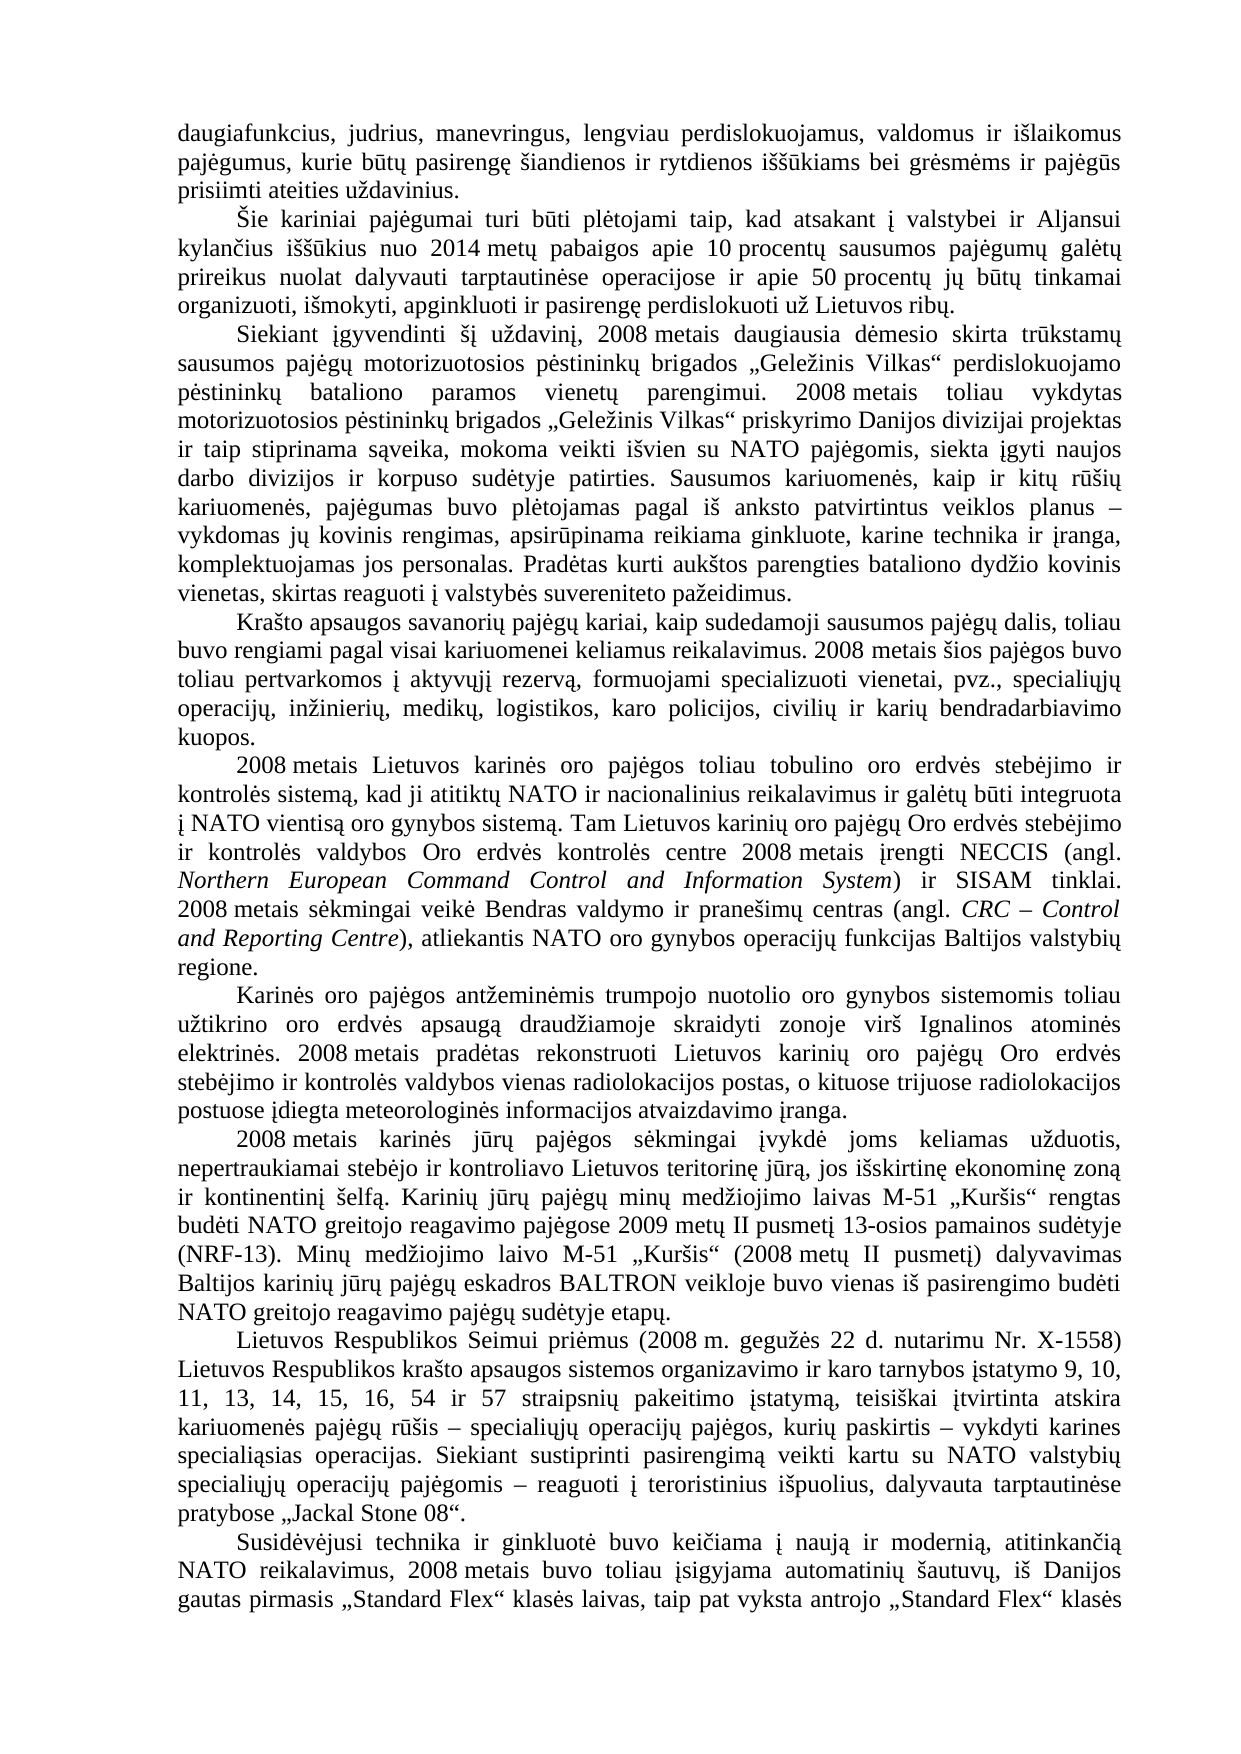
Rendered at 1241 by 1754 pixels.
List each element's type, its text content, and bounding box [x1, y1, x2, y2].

text 2008 metais Lietuvos karinės oro pajėgos toliau tobulino oro erdvės stebėjimo ir kontrolės sistemą, kad ji atitiktų NATO ir nacionalinius reikalavimus ir galėtų būti integruota į NATO vientisą oro gynybos sistemą. Tam Lietuvos karinių oro pajėgų Oro erdvės stebėjimo ir kontrolės valdybos Oro erdvės kontrolės centre 2008 metais įrengti NECCIS (angl. Northern European Command Control and Information System) ir SISAM tinklai. 2008 metais sėkmingai veikė Bendras valdymo ir pranešimų centras (angl. CRC – Control and Reporting Centre), atliekantis NATO oro gynybos operacijų funkcijas Baltijos valstybių regione. [177, 751, 1122, 981]
text Karinės oro pajėgos antžeminėmis trumpojo nuotolio oro gynybos sistemomis toliau užtikrino oro erdvės apsaugą draudžiamoje skraidyti zonoje virš Ignalinos atominės elektrinės. 2008 metais pradėtas rekonstruoti Lietuvos karinių oro pajėgų Oro erdvės stebėjimo ir kontrolės valdybos vienas radiolokacijos postas, o kituose trijuose radiolokacijos postuose įdiegta meteorologinės informacijos atvaizdavimo įranga. [177, 981, 1122, 1124]
text Siekiant įgyvendinti šį uždavinį, 2008 metais daugiausia dėmesio skirta trūkstamų sausumos pajėgų motorizuotosios pėstininkų brigados „Geležinis Vilkas“ perdislokuojamo pėstininkų bataliono paramos vienetų parengimui. 2008 metais toliau vykdytas motorizuotosios pėstininkų brigados „Geležinis Vilkas“ priskyrimo Danijos divizijai projektas ir taip stiprinama sąveika, mokoma veikti išvien su NATO pajėgomis, siekta įgyti naujos darbo divizijos ir korpuso sudėtyje patirties. Sausumos kariuomenės, kaip ir kitų rūšių kariuomenės, pajėgumas buvo plėtojamas pagal iš anksto patvirtintus veiklos planus – vykdomas jų kovinis rengimas, apsirūpinama reikiama ginkluote, karine technika ir įranga, komplektuojamas jos personalas. Pradėtas kurti aukštos parengties bataliono dydžio kovinis vienetas, skirtas reaguoti į valstybės suvereniteto pažeidimus. [177, 319, 1122, 607]
text Lietuvos Respublikos Seimui priėmus (2008 m. gegužės 22 d. nutarimu Nr. X-1558) Lietuvos Respublikos krašto apsaugos sistemos organizavimo ir karo tarnybos įstatymo 9, 10, 11, 13, 14, 15, 16, 54 ir 57 straipsnių pakeitimo įstatymą, teisiškai įtvirtinta atskira kariuomenės pajėgų rūšis – specialiųjų operacijų pajėgos, kurių paskirtis – vykdyti karines specialiąsias operacijas. Siekiant sustiprinti pasirengimą veikti kartu su NATO valstybių specialiųjų operacijų pajėgomis – reaguoti į teroristinius išpuolius, dalyvauta tarptautinėse pratybose „Jackal Stone 08“. [177, 1326, 1122, 1527]
text Krašto apsaugos savanorių pajėgų kariai, kaip sudedamoji sausumos pajėgų dalis, toliau buvo rengiami pagal visai kariuomenei keliamus reikalavimus. 2008 metais šios pajėgos buvo toliau pertvarkomos į aktyvųjį rezervą, formuojami specializuoti vienetai, pvz., specialiųjų operacijų, inžinierių, medikų, logistikos, karo policijos, civilių ir karių bendradarbiavimo kuopos. [177, 607, 1122, 751]
text Susidėvėjusi technika ir ginkluotė buvo keičiama į naują ir modernią, atitinkančią NATO reikalavimus, 2008 metais buvo toliau įsigyjama automatinių šautuvų, iš Danijos gautas pirmasis „Standard Flex“ klasės laivas, taip pat vyksta antrojo „Standard Flex“ klasės [177, 1527, 1122, 1613]
text daugiafunkcius, judrius, manevringus, lengviau perdislokuojamus, valdomus ir išlaikomus pajėgumus, kurie būtų pasirengę šiandienos ir rytdienos iššūkiams bei grėsmėms ir pajėgūs prisiimti ateities uždavinius. [177, 118, 1122, 204]
text 2008 metais karinės jūrų pajėgos sėkmingai įvykdė joms keliamas užduotis, nepertraukiamai stebėjo ir kontroliavo Lietuvos teritorinę jūrą, jos išskirtinę ekonominę zoną ir kontinentinį šelfą. Karinių jūrų pajėgų minų medžiojimo laivas M-51 „Kuršis“ rengtas budėti NATO greitojo reagavimo pajėgose 2009 metų II pusmetį 13-osios pamainos sudėtyje (NRF-13). Minų medžiojimo laivo M-51 „Kuršis“ (2008 metų II pusmetį) dalyvavimas Baltijos karinių jūrų pajėgų eskadros BALTRON veikloje buvo vienas iš pasirengimo budėti NATO greitojo reagavimo pajėgų sudėtyje etapų. [177, 1124, 1122, 1326]
text Šie kariniai pajėgumai turi būti plėtojami taip, kad atsakant į valstybei ir Aljansui kylančius iššūkius nuo 2014 metų pabaigos apie 10 procentų sausumos pajėgumų galėtų prireikus nuolat dalyvauti tarptautinėse operacijose ir apie 50 procentų jų būtų tinkamai organizuoti, išmokyti, apginkluoti ir pasirengę perdislokuoti už Lietuvos ribų. [177, 204, 1122, 319]
